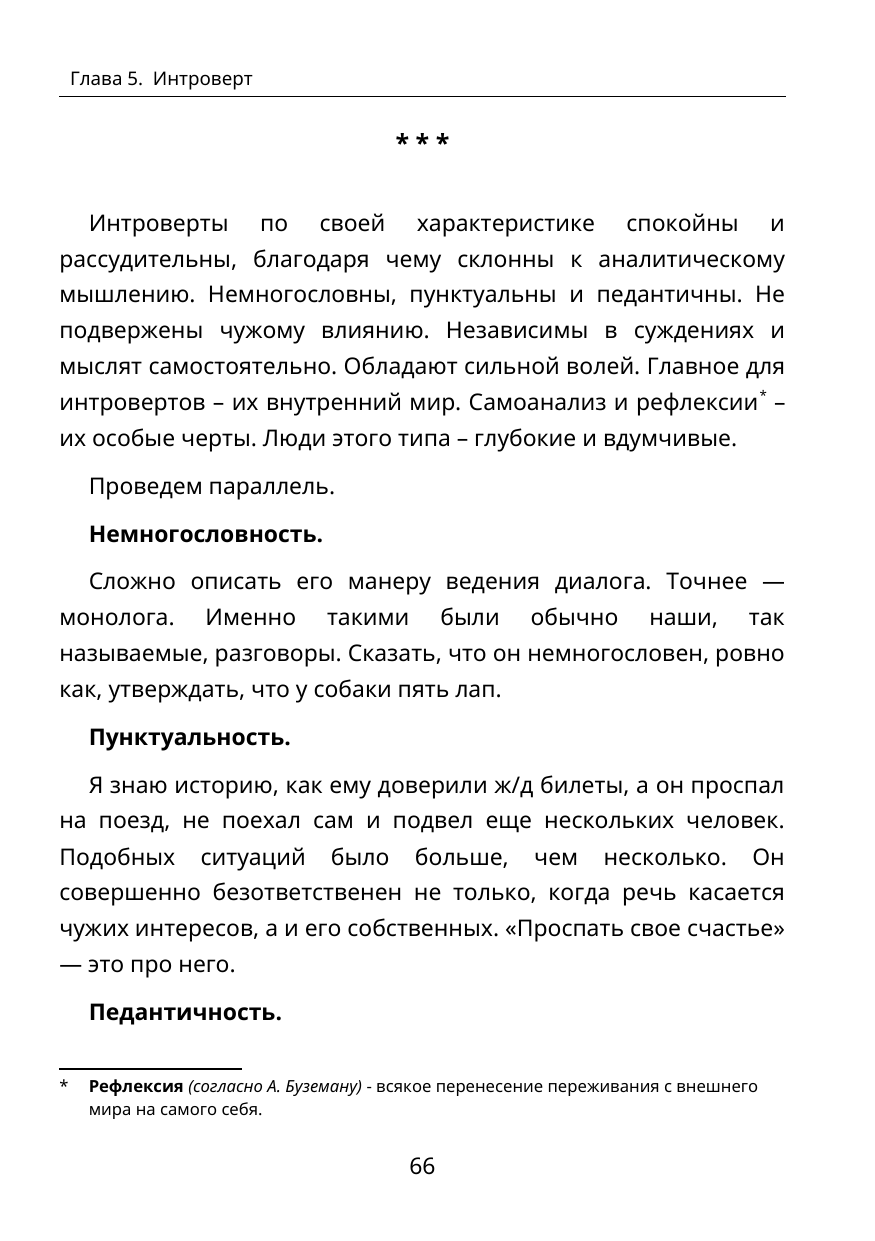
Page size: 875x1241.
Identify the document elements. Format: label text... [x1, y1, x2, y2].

text Немногословность. [59, 518, 786, 549]
text Сложно описать его манеру ведения диалога. Точнее — монолога. Именно такими были обычно наши, так называемые, разговоры. Сказать, что он немногословен, ровно как, утверждать, что у собаки пять лап. [59, 565, 786, 704]
text Пунктуальность. [59, 721, 786, 752]
text Проведем параллель. [59, 470, 786, 501]
text Педантичность. [59, 996, 786, 1027]
text Интроверты по своей характеристике спокойны и рассудительны, благодаря чему склонны к аналитическому мышлению. Немногословны, пунктуальны и педантичны. Не подвержены чужому влиянию. Независимы в суждениях и мыслят самостоятельно. Обладают сильной волей. Главное для интровертов – их внутренний мир. Самоанализ и рефлексии – их особые черты. Люди этого типа – глубокие и вдумчивые. [59, 207, 786, 453]
subtitle * * * [59, 126, 786, 160]
text Рефлексия (согласно А. Буземану) - всякое перенесение переживания с внешнего мира на самого себя. [59, 1075, 786, 1120]
text Я знаю историю, как ему доверили ж/д билеты, а он проспал на поезд, не поехал сам и подвел еще нескольких человек. Подобных ситуаций было больше, чем несколько. Он совершенно безответственен не только, когда речь касается чужих интересов, а и его собственных. «Проспать свое счастье» — это про него. [59, 768, 786, 979]
